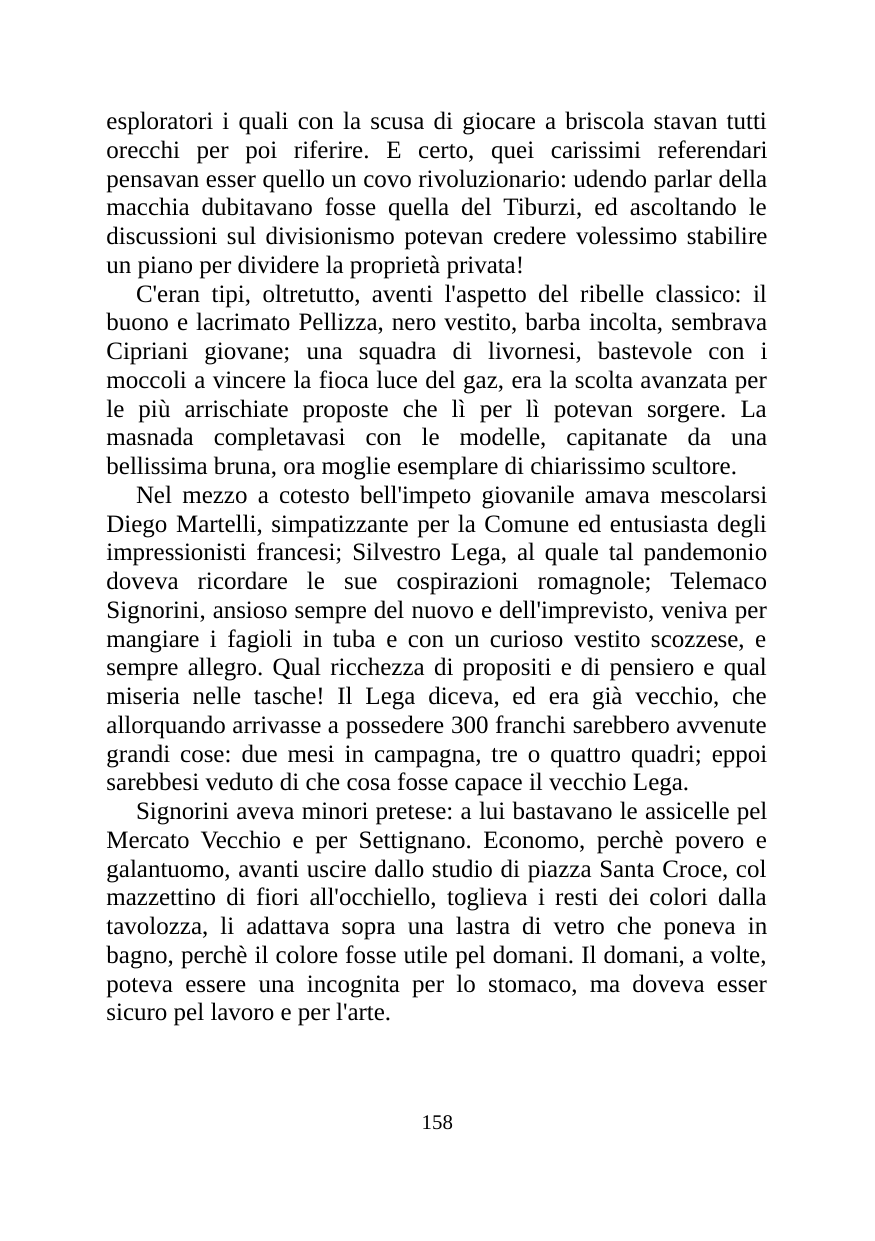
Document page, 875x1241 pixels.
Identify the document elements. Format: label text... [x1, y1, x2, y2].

text esploratori i quali con la scusa di giocare a briscola stavan tutti orecchi per poi riferire. E certo, quei carissimi referendari pensavan esser quello un covo rivoluzionario: udendo parlar della macchia dubitavano fosse quella del Tiburzi, ed ascoltando le discussioni sul divisionismo potevan credere volessimo stabilire un piano per dividere la proprietà privata! [106, 106, 768, 279]
text Signorini aveva minori pretese: a lui bastavano le assicelle pel Mercato Vecchio e per Settignano. Economo, perchè povero e galantuomo, avanti uscire dallo studio di piazza Santa Croce, col mazzettino di fiori all'occhiello, toglieva i resti dei colori dalla tavolozza, li adattava sopra una lastra di vetro che poneva in bagno, perchè il colore fosse utile pel domani. Il domani, a volte, poteva essere una incognita per lo stomaco, ma doveva esser sicuro pel lavoro e per l'arte. [106, 796, 768, 1026]
text C'eran tipi, oltretutto, aventi l'aspetto del ribelle classico: il buono e lacrimato Pellizza, nero vestito, barba incolta, sembrava Cipriani giovane; una squadra di livornesi, bastevole con i moccoli a vincere la fioca luce del gaz, era la scolta avanzata per le più arrischiate proposte che lì per lì potevan sorgere. La masnada completavasi con le modelle, capitanate da una bellissima bruna, ora moglie esemplare di chiarissimo scultore. [106, 279, 768, 480]
text Nel mezzo a cotesto bell'impeto giovanile amava mescolarsi Diego Martelli, simpatizzante per la Comune ed entusiasta degli impressionisti francesi; Silvestro Lega, al quale tal pandemonio doveva ricordare le sue cospirazioni romagnole; Telemaco Signorini, ansioso sempre del nuovo e dell'imprevisto, veniva per mangiare i fagioli in tuba e con un curioso vestito scozzese, e sempre allegro. Qual ricchezza di propositi e di pensiero e qual miseria nelle tasche! Il Lega diceva, ed era già vecchio, che allorquando arrivasse a possedere 300 franchi sarebbero avvenute grandi cose: due mesi in campagna, tre o quattro quadri; eppoi sarebbesi veduto di che cosa fosse capace il vecchio Lega. [106, 480, 768, 796]
